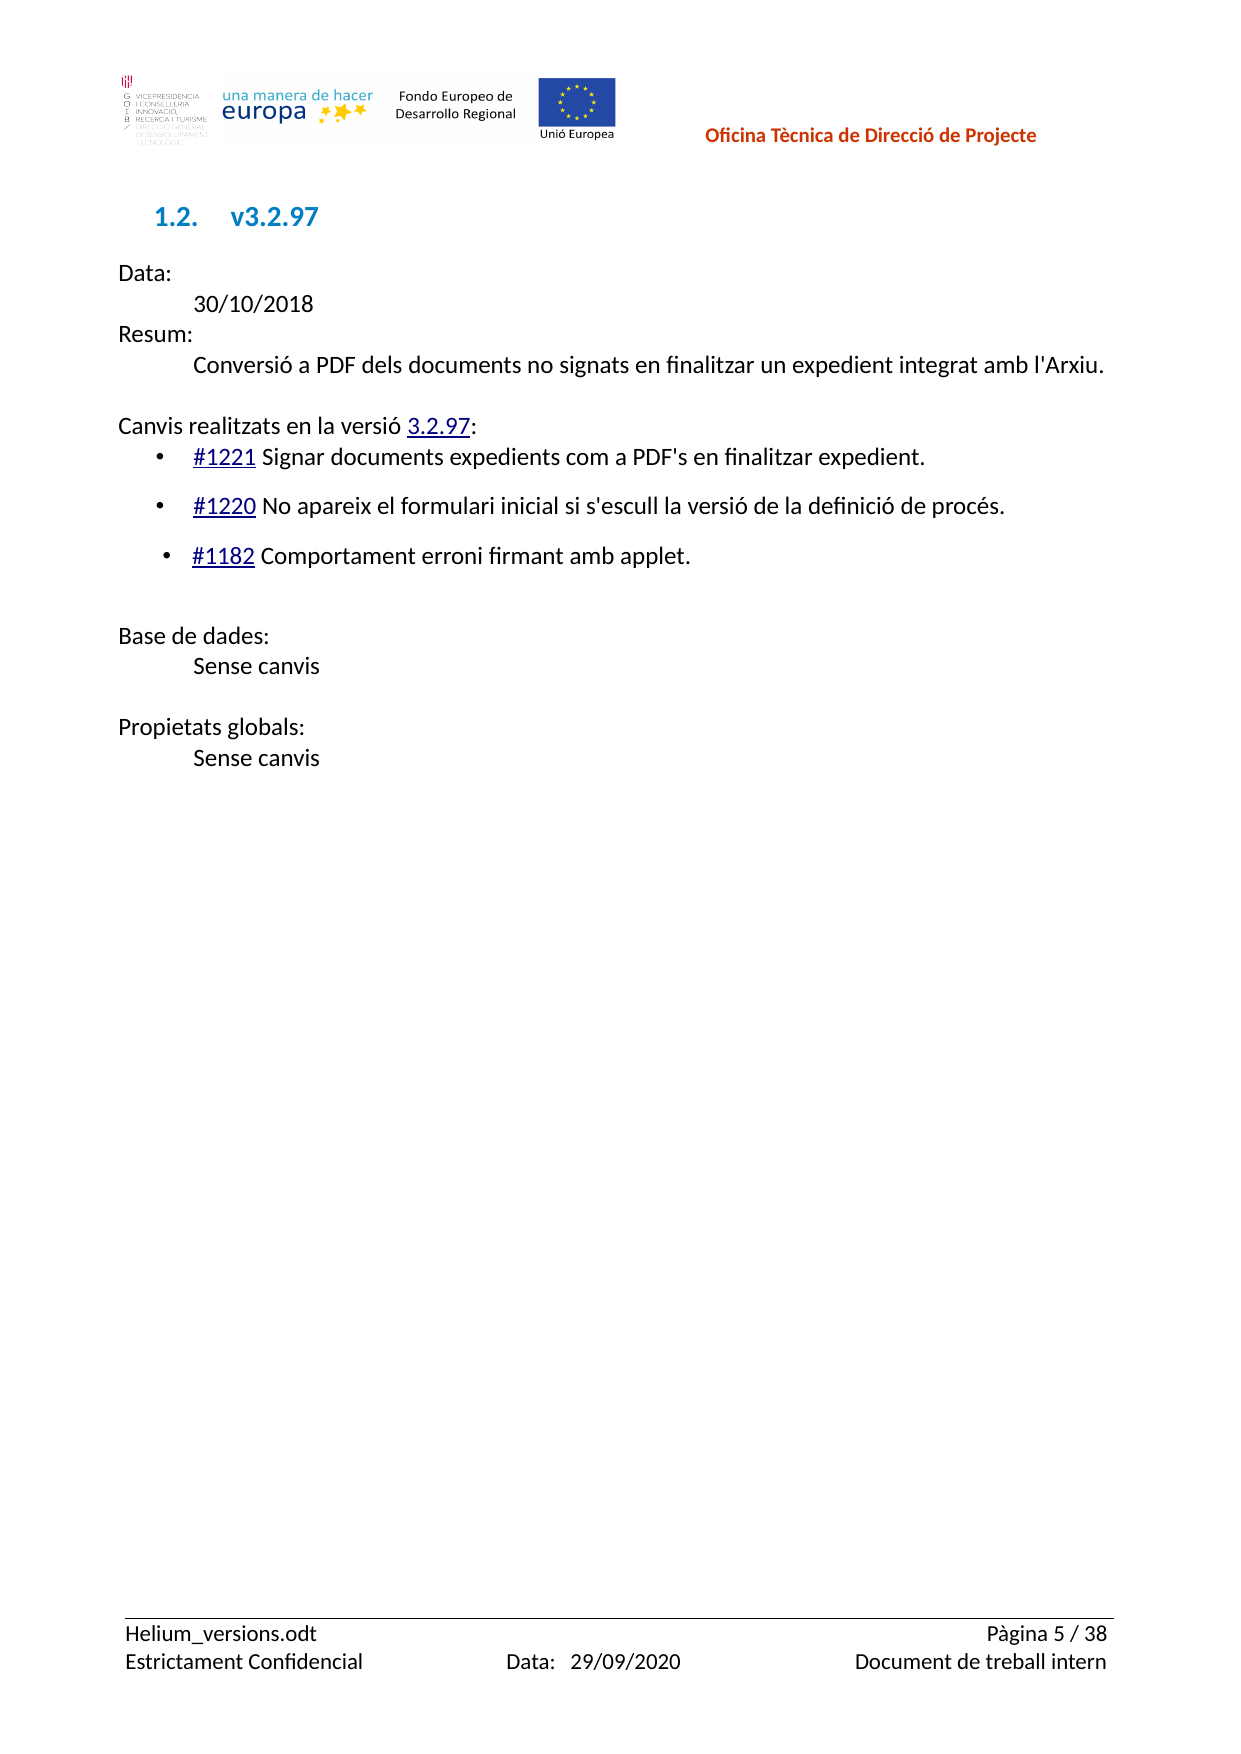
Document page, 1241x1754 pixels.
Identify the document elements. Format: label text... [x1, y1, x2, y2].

list #1221 Signar documents expedients com a PDF's en finalitzar expedient. [156, 441, 1122, 471]
text Sense canvis [118, 651, 1122, 681]
text Canvis realitzats en la versió 3.2.97: [118, 410, 1122, 441]
text Resum: [118, 319, 1122, 349]
text Sense canvis [118, 742, 1122, 773]
list #1220 No apareix el formulari inicial si s'escull la versió de la definició de procés. [156, 490, 1122, 521]
text Propietats globals: [118, 712, 1122, 742]
text Base de dades: [118, 620, 1122, 651]
picture [219, 73, 621, 147]
text Conversió a PDF dels documents no signats en finalitzar un expedient integrat amb l'Arxiu. [118, 349, 1122, 380]
text Data: [118, 258, 1122, 288]
subtitle v3.2.97 [153, 198, 1122, 234]
text 30/10/2018 [118, 288, 1122, 319]
picture [118, 73, 213, 147]
list #1182 Comportament erroni firmant amb applet. [162, 540, 1122, 570]
